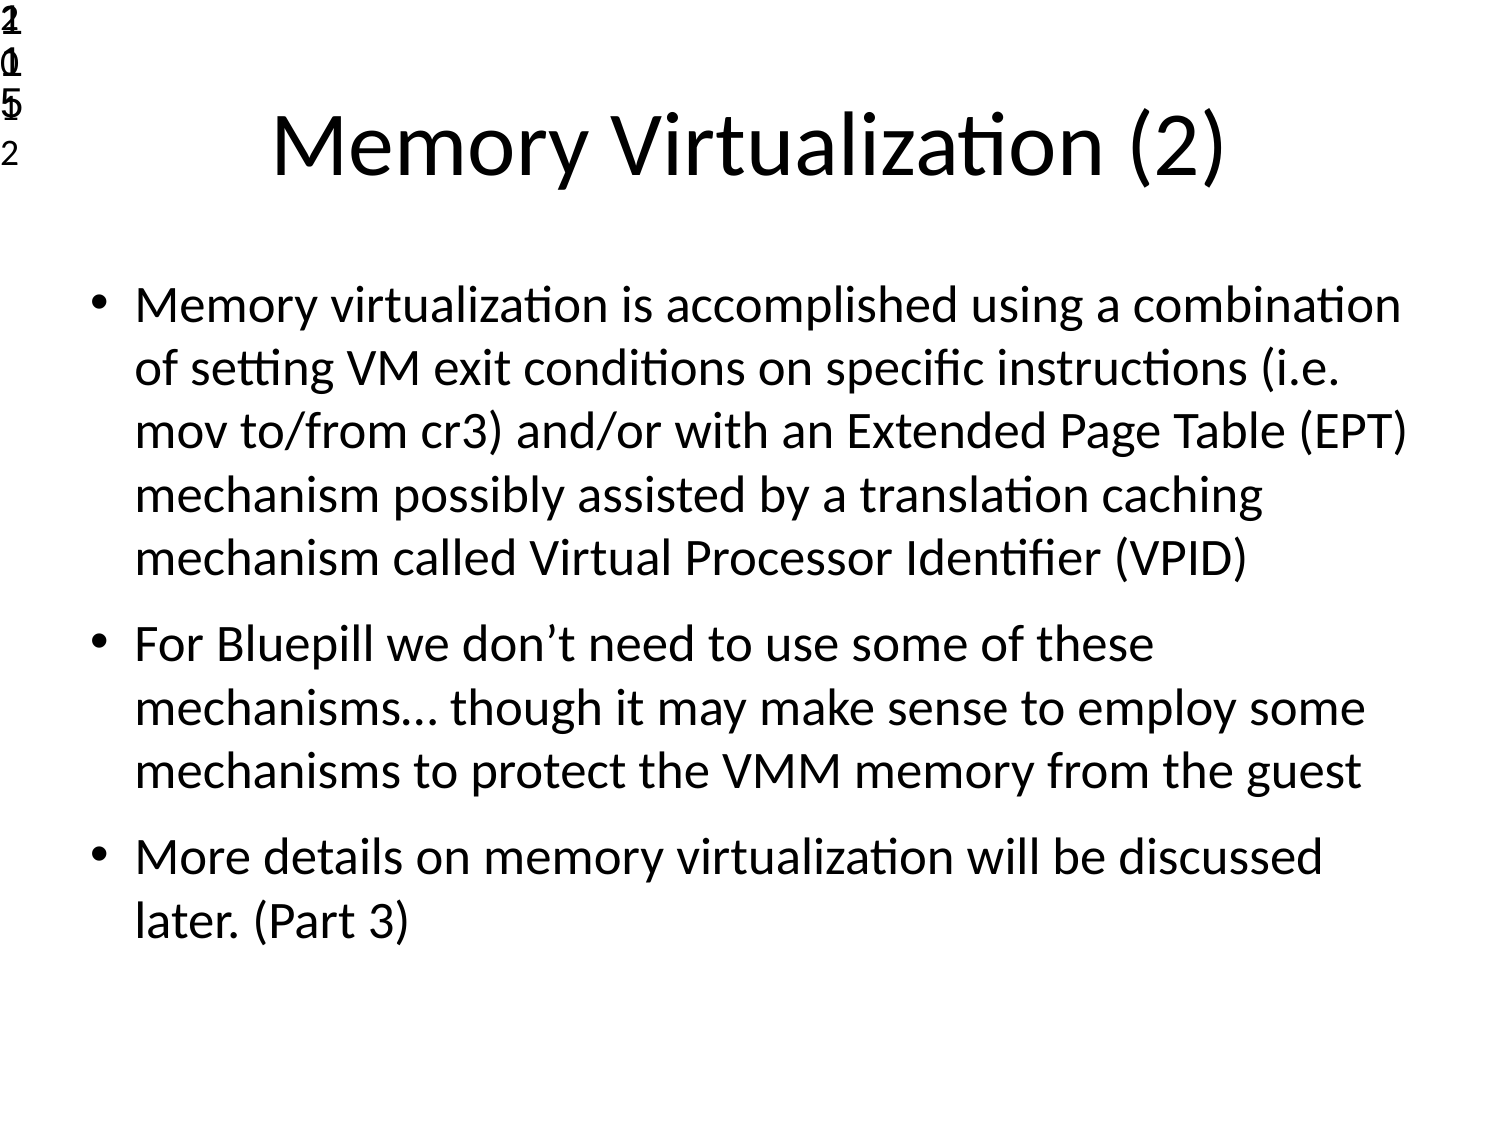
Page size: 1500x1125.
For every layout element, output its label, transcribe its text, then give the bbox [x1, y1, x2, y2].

title Memory Virtualization (2) [75, 45, 1425, 233]
list Memory virtualization is accomplished using a combination of setting VM exit conditions on specific instructions (i.e. mov to/from cr3) and/or with an Extended Page Table (EPT) mechanism possibly assisted by a translation caching mechanism called Virtual Processor Identifier (VPID) For Bluepill we don’t need to use some of these mechanisms… though it may make sense to employ some mechanisms to protect the VMM memory from the guest More details on memory virtualization will be discussed later. (Part 3) [75, 262, 1425, 1005]
